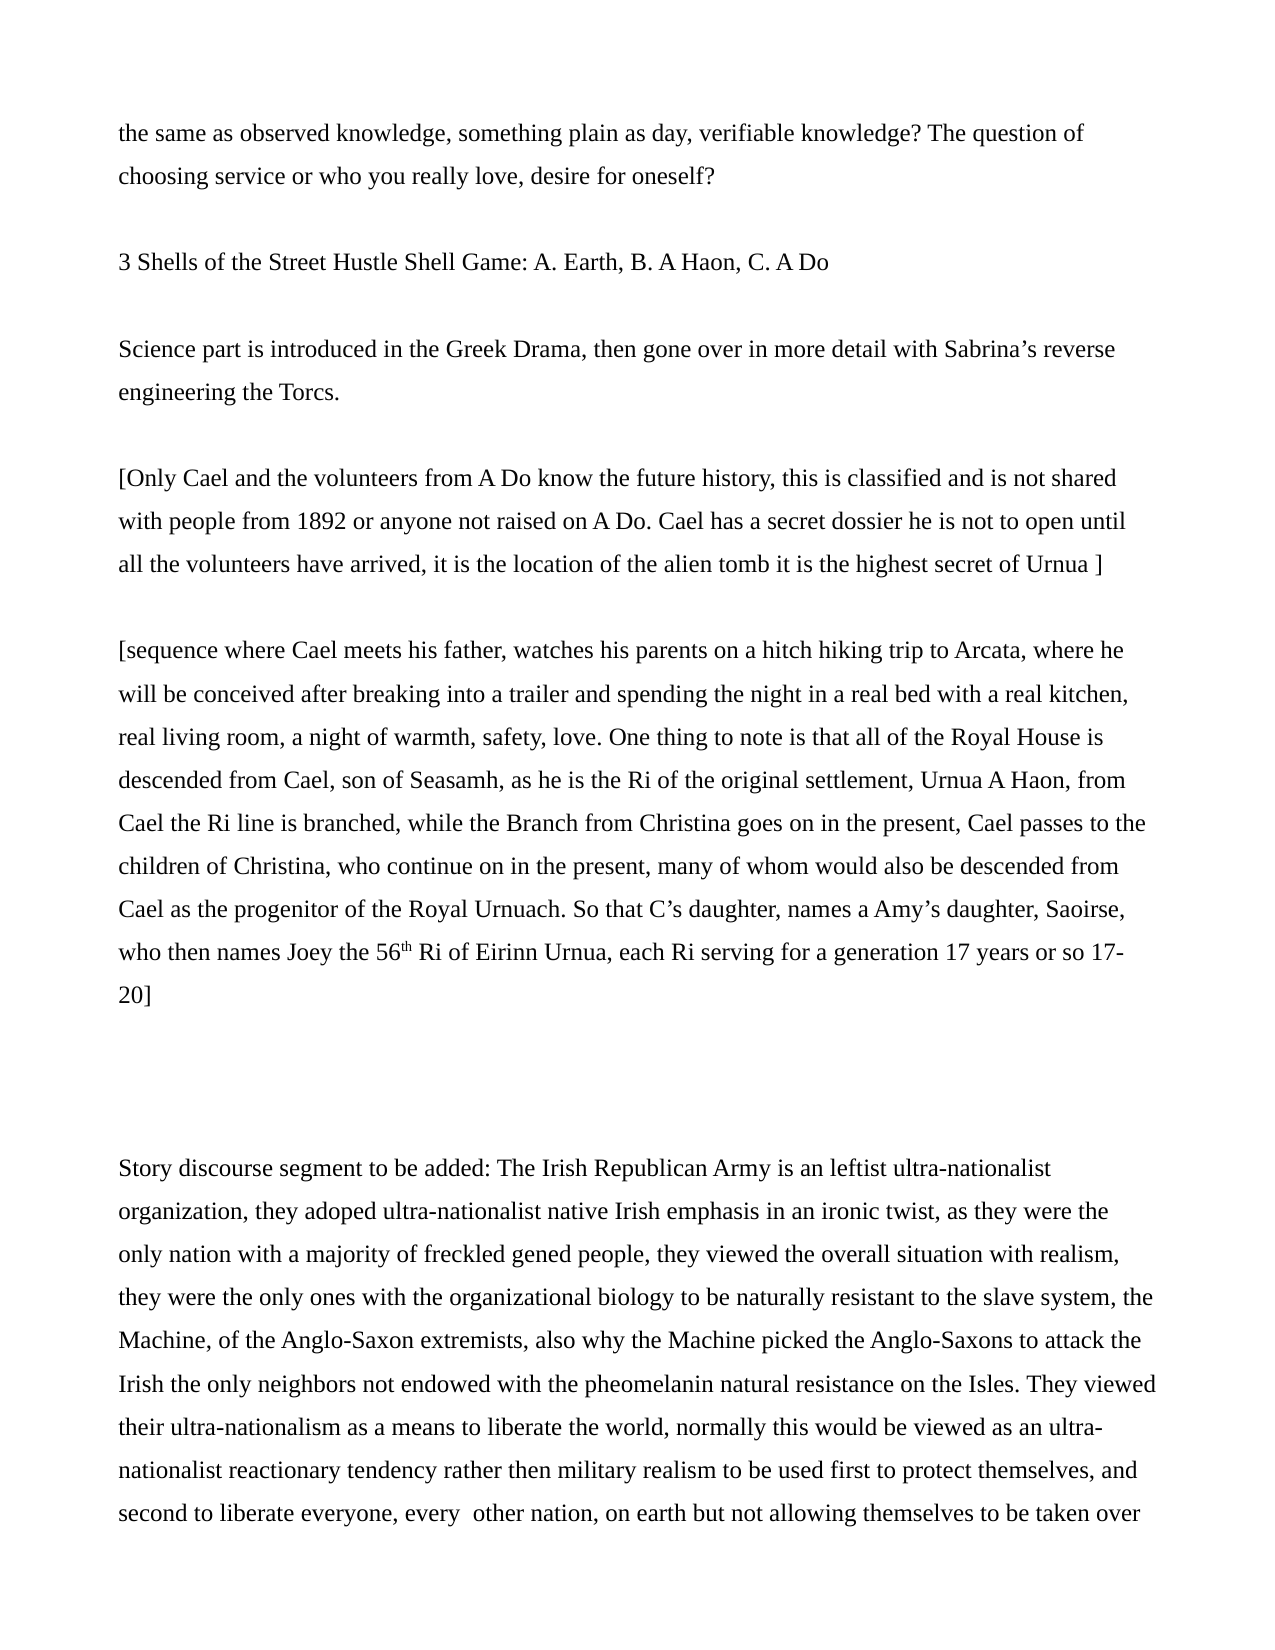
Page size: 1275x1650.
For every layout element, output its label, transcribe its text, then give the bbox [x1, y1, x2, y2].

text [sequence where Cael meets his father, watches his parents on a hitch hiking trip to Arcata, where he will be conceived after breaking into a trailer and spending the night in a real bed with a real kitchen, real living room, a night of warmth, safety, love. One thing to note is that all of the Royal House is descended from Cael, son of Seasamh, as he is the Ri of the original settlement, Urnua A Haon, from Cael the Ri line is branched, while the Branch from Christina goes on in the present, Cael passes to the children of Christina, who continue on in the present, many of whom would also be descended from Cael as the progenitor of the Royal Urnuach. So that C’s daughter, names a Amy’s daughter, Saoirse, who then names Joey the 56th Ri of Eirinn Urnua, each Ri serving for a generation 17 years or so 17-20] [118, 636, 1157, 1009]
text [Only Cael and the volunteers from A Do know the future history, this is classified and is not shared with people from 1892 or anyone not raised on A Do. Cael has a secret dossier he is not to open until all the volunteers have arrived, it is the location of the alien tomb it is the highest secret of Urnua ] [118, 463, 1157, 578]
text Story discourse segment to be added: The Irish Republican Army is an leftist ultra-nationalist organization, they adoped ultra-nationalist native Irish emphasis in an ironic twist, as they were the only nation with a majority of freckled gened people, they viewed the overall situation with realism, they were the only ones with the organizational biology to be naturally resistant to the slave system, the Machine, of the Anglo-Saxon extremists, also why the Machine picked the Anglo-Saxons to attack the Irish the only neighbors not endowed with the pheomelanin natural resistance on the Isles. They viewed their ultra-nationalism as a means to liberate the world, normally this would be viewed as an ultra-nationalist reactionary tendency rather then military realism to be used first to protect themselves, and second to liberate everyone, every other nation, on earth but not allowing themselves to be taken over [118, 1067, 1157, 1527]
text 3 Shells of the Street Hustle Shell Game: A. Earth, B. A Haon, C. A Do [118, 247, 1157, 276]
text the same as observed knowledge, something plain as day, verifiable knowledge? The question of choosing service or who you really love, desire for oneself? [118, 118, 1157, 190]
text Science part is introduced in the Greek Drama, then gone over in more detail with Sabrina’s reverse engineering the Torcs. [118, 334, 1157, 406]
